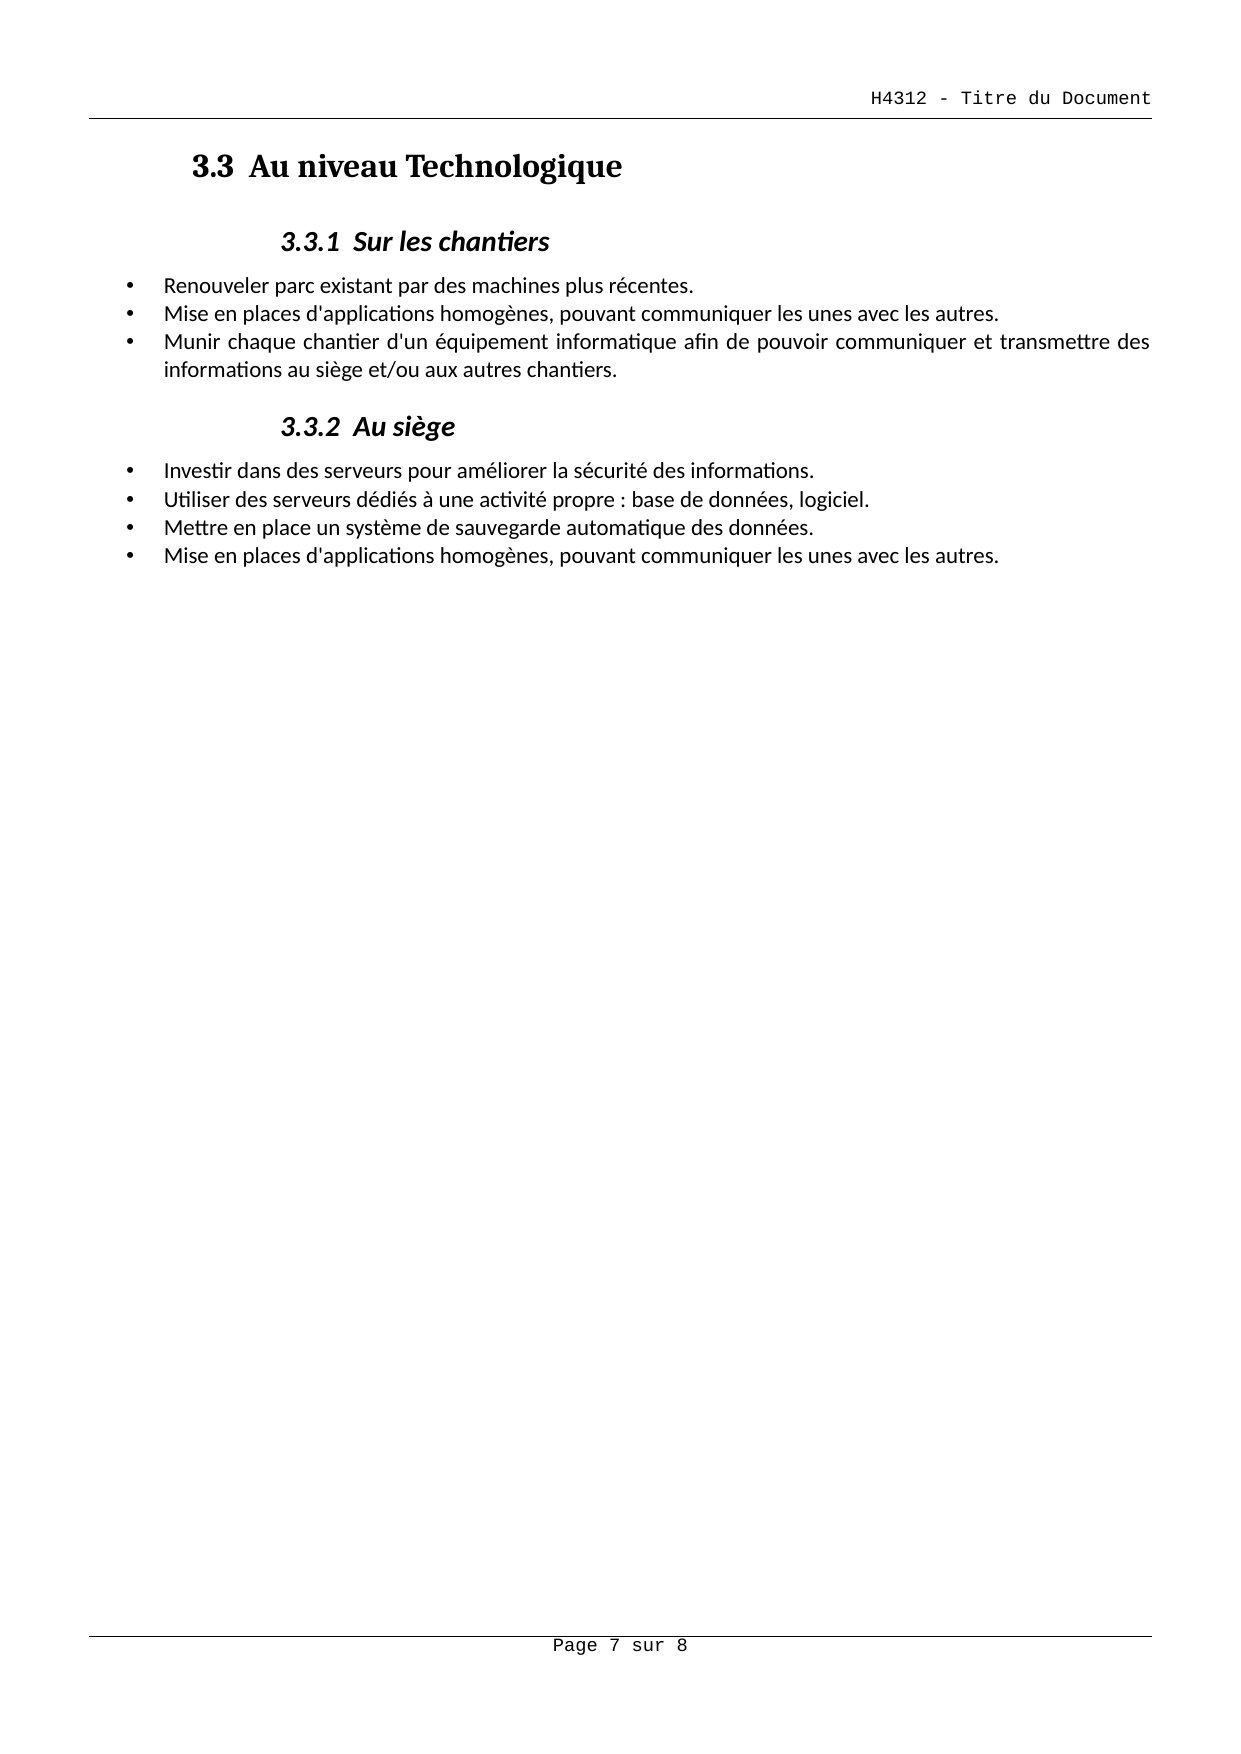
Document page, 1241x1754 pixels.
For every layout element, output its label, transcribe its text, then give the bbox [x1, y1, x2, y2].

list Mettre en place un système de sauvegarde automatique des données. [126, 513, 1152, 541]
subtitle Sur les chantiers [280, 223, 1152, 259]
list Renouveler parc existant par des machines plus récentes. [126, 271, 1152, 299]
list Mise en places d'applications homogènes, pouvant communiquer les unes avec les autres. [126, 299, 1152, 327]
subtitle Au siège [280, 408, 1152, 444]
list Utiliser des serveurs dédiés à une activité propre : base de données, logiciel. [126, 485, 1152, 513]
list Munir chaque chantier d'un équipement informatique afin de pouvoir communiquer et transmettre des informations au siège et/ou aux autres chantiers. [126, 327, 1152, 383]
list Mise en places d'applications homogènes, pouvant communiquer les unes avec les autres. [126, 541, 1152, 569]
list Investir dans des serveurs pour améliorer la sécurité des informations. [126, 457, 1152, 485]
subtitle Au niveau Technologique [133, 147, 1152, 186]
